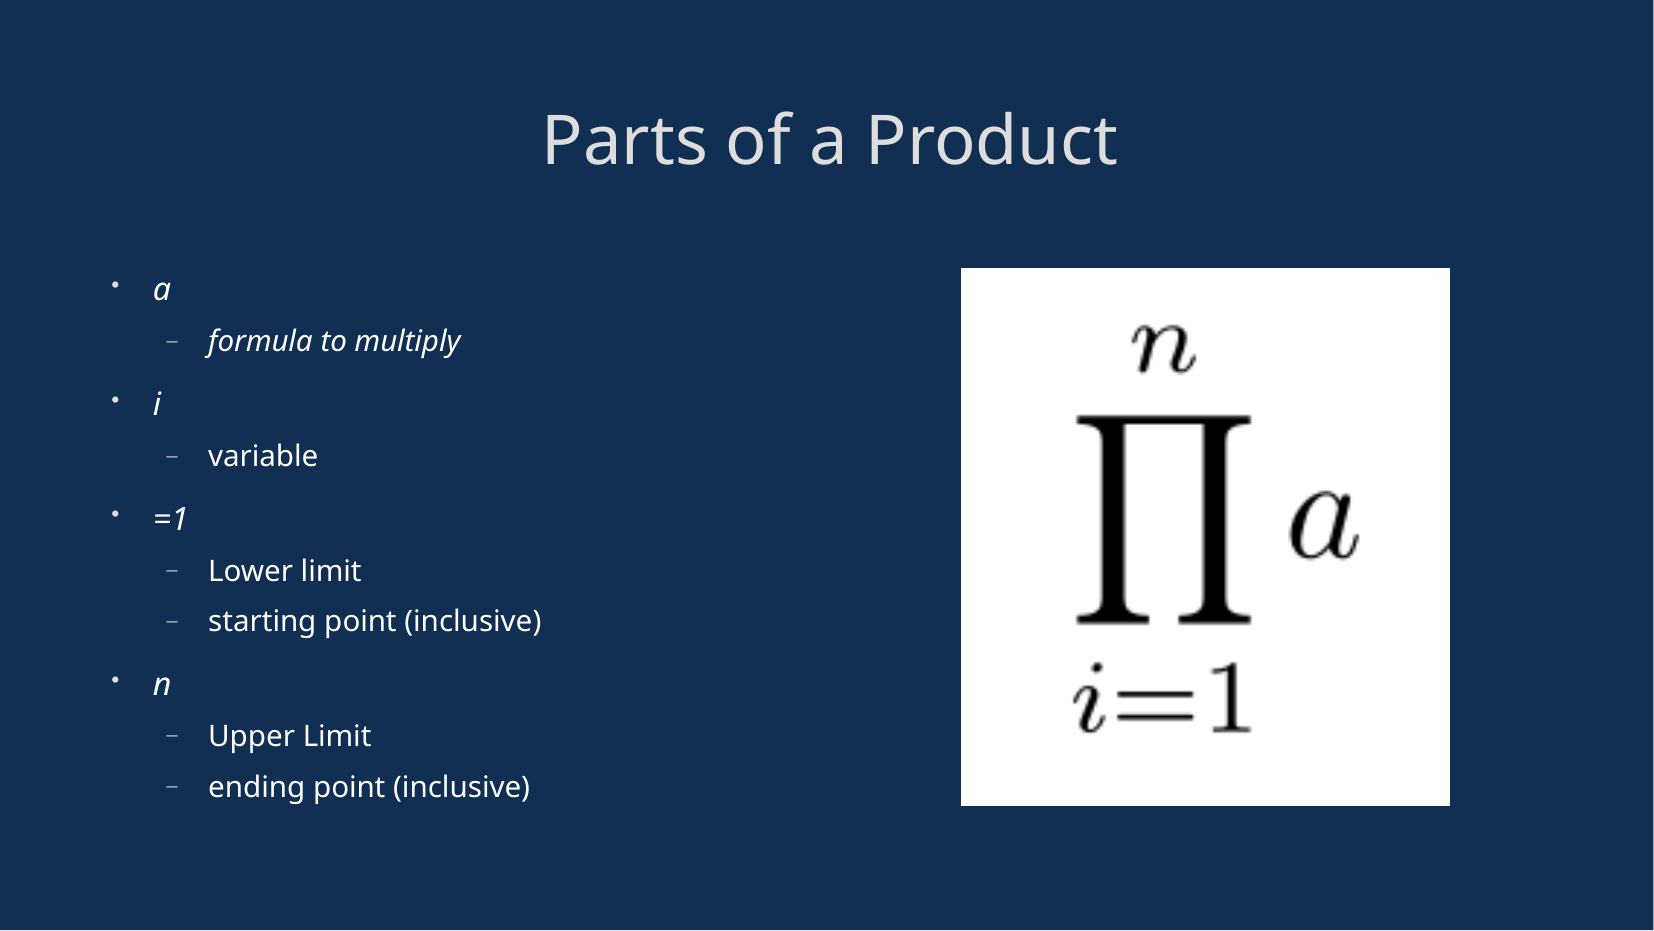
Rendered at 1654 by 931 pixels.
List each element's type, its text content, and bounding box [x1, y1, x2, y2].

list a formula to multiply i variable =1 Lower limit starting point (inclusive) n Upper Limit ending point (inclusive) [97, 268, 813, 806]
picture [961, 268, 1450, 806]
title Parts of a Product [97, 56, 1563, 220]
